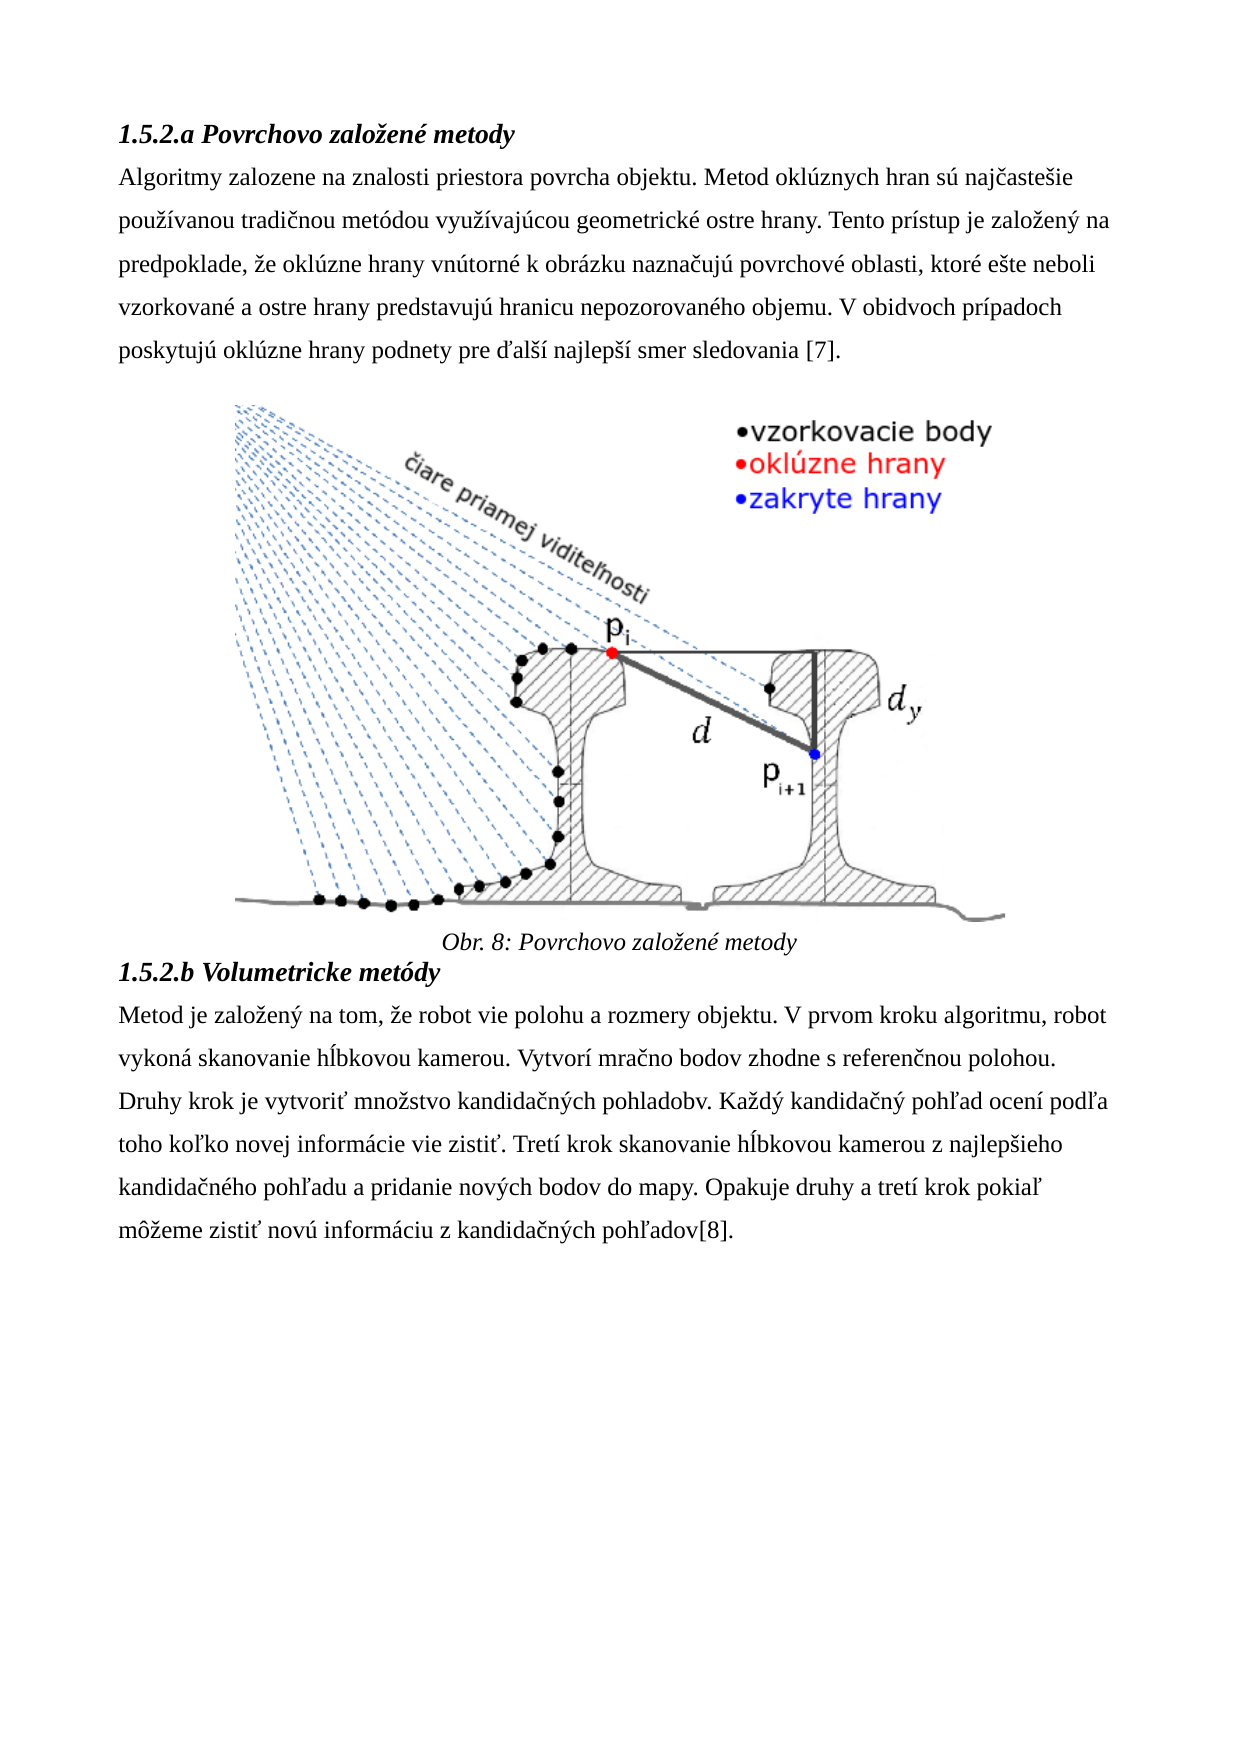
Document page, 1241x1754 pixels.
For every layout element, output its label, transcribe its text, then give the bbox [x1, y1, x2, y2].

subtitle Povrchovo založené metody [118, 118, 1122, 150]
text Obr. 8: Povrchovo založené metody [235, 922, 1005, 956]
subtitle Volumetricke metódy [118, 955, 1122, 987]
text Metod je založený na tom, že robot vie polohu a rozmery objektu. V prvom kroku algoritmu, robot vykoná skanovanie hĺbkovou kamerou. Vytvorí mračno bodov zhodne s referenčnou polohou. Druhy krok je vytvoriť množstvo kandidačných pohladobv. Každý kandidačný pohľad ocení podľa toho koľko novej informácie vie zistiť. Tretí krok skanovanie hĺbkovou kamerou z najlepšieho kandidačného pohľadu a pridanie nových bodov do mapy. Opakuje druhy a tretí krok pokiaľ môžeme zistiť novú informáciu z kandidačných pohľadov[8]. [118, 1000, 1122, 1244]
picture [235, 405, 1006, 922]
text Algoritmy zalozene na znalosti priestora povrcha objektu. Metod oklúznych hran sú najčastešie používanou tradičnou metódou využívajúcou geometrické ostre hrany. Tento prístup je založený na predpoklade, že oklúzne hrany vnútorné k obrázku naznačujú povrchové oblasti, ktoré ešte neboli vzorkované a ostre hrany predstavujú hranicu nepozorovaného objemu. V obidvoch prípadoch poskytujú oklúzne hrany podnety pre ďalší najlepší smer sledovania [7]. [118, 162, 1122, 364]
